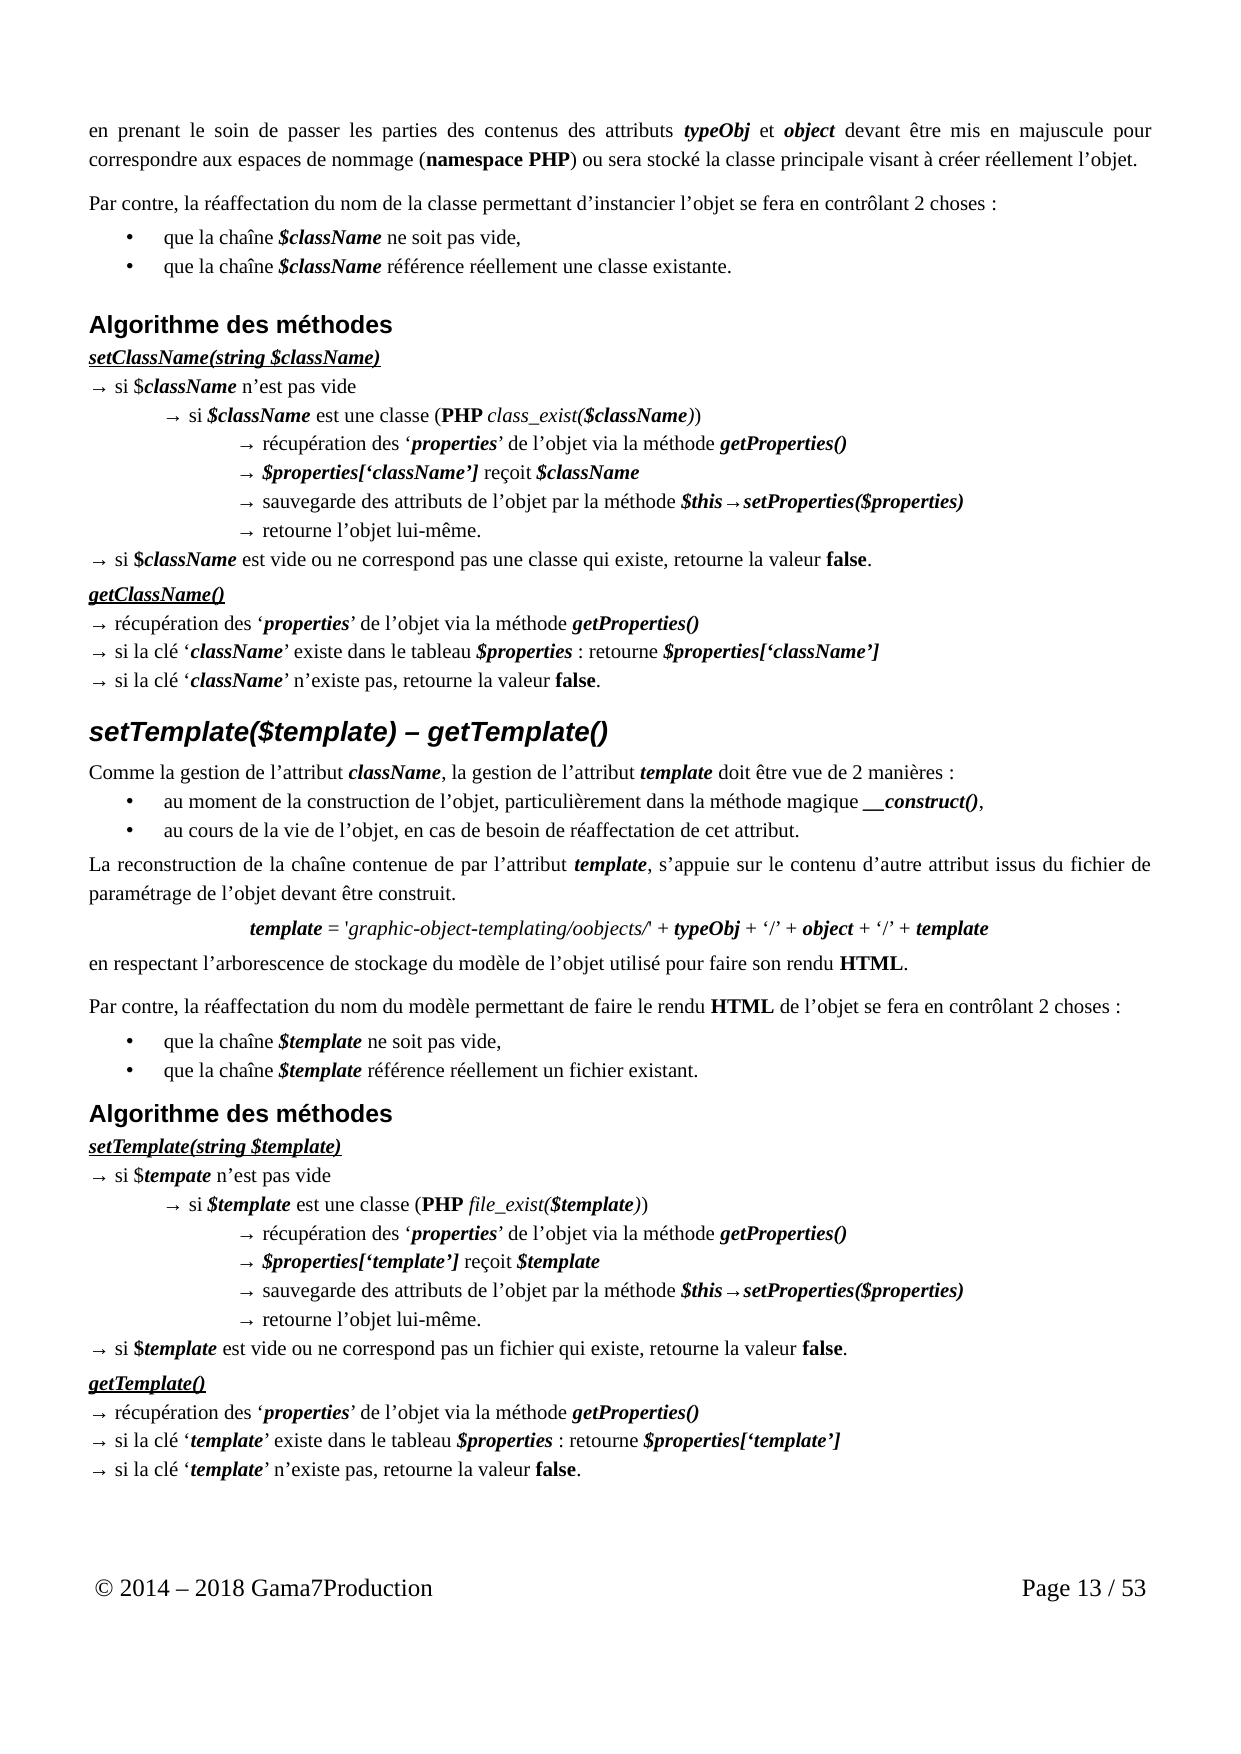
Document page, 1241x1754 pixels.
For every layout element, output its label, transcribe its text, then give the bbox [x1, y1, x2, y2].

list que la chaîne $className référence réellement une classe existante. [126, 254, 1152, 278]
subtitle Algorithme des méthodes [88, 310, 1152, 338]
subtitle setTemplate($template) – getTemplate() [88, 715, 1152, 747]
text getTemplate() [88, 1371, 1152, 1395]
text Comme la gestion de l’attribut className, la gestion de l’attribut template doit être vue de 2 manières : [88, 760, 1152, 784]
text setTemplate(string $template) [88, 1134, 1152, 1158]
text → récupération des ‘properties’ de l’objet via la méthode getProperties() [88, 1221, 1152, 1244]
text → récupération des ‘properties’ de l’objet via la méthode getProperties() [88, 1399, 1152, 1424]
text → retourne l’objet lui-même. [88, 518, 1152, 542]
text getClassName() [88, 582, 1152, 606]
text → si la clé ‘template’ n’existe pas, retourne la valeur false. [88, 1457, 1152, 1481]
text → récupération des ‘properties’ de l’objet via la méthode getProperties() [88, 431, 1152, 455]
text → si $className n’est pas vide [88, 374, 1152, 398]
text Par contre, la réaffectation du nom du modèle permettant de faire le rendu HTML de l’objet se fera en contrôlant 2 choses : [88, 994, 1152, 1018]
text → $properties[‘className’] reçoit $className [236, 460, 1152, 484]
text → si $template est une classe (PHP file_exist($template)) [88, 1192, 1152, 1216]
text setClassName(string $className) [88, 345, 1152, 369]
list au cours de la vie de l’objet, en cas de besoin de réaffectation de cet attribut. [126, 817, 1152, 842]
text → sauvegarde des attributs de l’objet par la méthode $this→setProperties($properties) [236, 489, 1152, 513]
text → $properties[‘template’] reçoit $template [236, 1249, 1152, 1273]
list que la chaîne $template référence réellement un fichier existant. [126, 1058, 1152, 1082]
text en respectant l’arborescence de stockage du modèle de l’objet utilisé pour faire son rendu HTML. [88, 951, 1152, 975]
text → si $template est vide ou ne correspond pas un fichier qui existe, retourne la valeur false. [88, 1336, 1152, 1360]
text → retourne l’objet lui-même. [88, 1307, 1152, 1331]
text en prenant le soin de passer les parties des contenus des attributs typeObj et object devant être mis en majuscule pour correspondre aux espaces de nommage (namespace PHP) ou sera stocké la classe principale visant à créer réellement l’objet. [88, 118, 1152, 171]
list au moment de la construction de l’objet, particulièrement dans la méthode magique __construct(), [126, 789, 1152, 813]
text → si la clé ‘className’ n’existe pas, retourne la valeur false. [88, 668, 1152, 692]
text → sauvegarde des attributs de l’objet par la méthode $this→setProperties($properties) [236, 1278, 1152, 1302]
text La reconstruction de la chaîne contenue de par l’attribut template, s’appuie sur le contenu d’autre attribut issus du fichier de paramétrage de l’objet devant être construit. [88, 852, 1152, 905]
text template = 'graphic-object-templating/oobjects/' + typeObj + ‘/’ + object + ‘/’ + template [88, 916, 1152, 940]
text → récupération des ‘properties’ de l’objet via la méthode getProperties() [88, 610, 1152, 634]
subtitle Algorithme des méthodes [88, 1099, 1152, 1128]
text → si $tempate n’est pas vide [88, 1163, 1152, 1187]
list que la chaîne $template ne soit pas vide, [126, 1029, 1152, 1053]
list que la chaîne $className ne soit pas vide, [126, 225, 1152, 249]
text → si la clé ‘template’ existe dans le tableau $properties : retourne $properties[‘template’] [88, 1428, 1152, 1452]
text → si la clé ‘className’ existe dans le tableau $properties : retourne $properties[‘className’] [88, 639, 1152, 663]
text Par contre, la réaffectation du nom de la classe permettant d’instancier l’objet se fera en contrôlant 2 choses : [88, 190, 1152, 214]
text → si $className est vide ou ne correspond pas une classe qui existe, retourne la valeur false. [88, 547, 1152, 571]
text → si $className est une classe (PHP class_exist($className)) [88, 402, 1152, 427]
